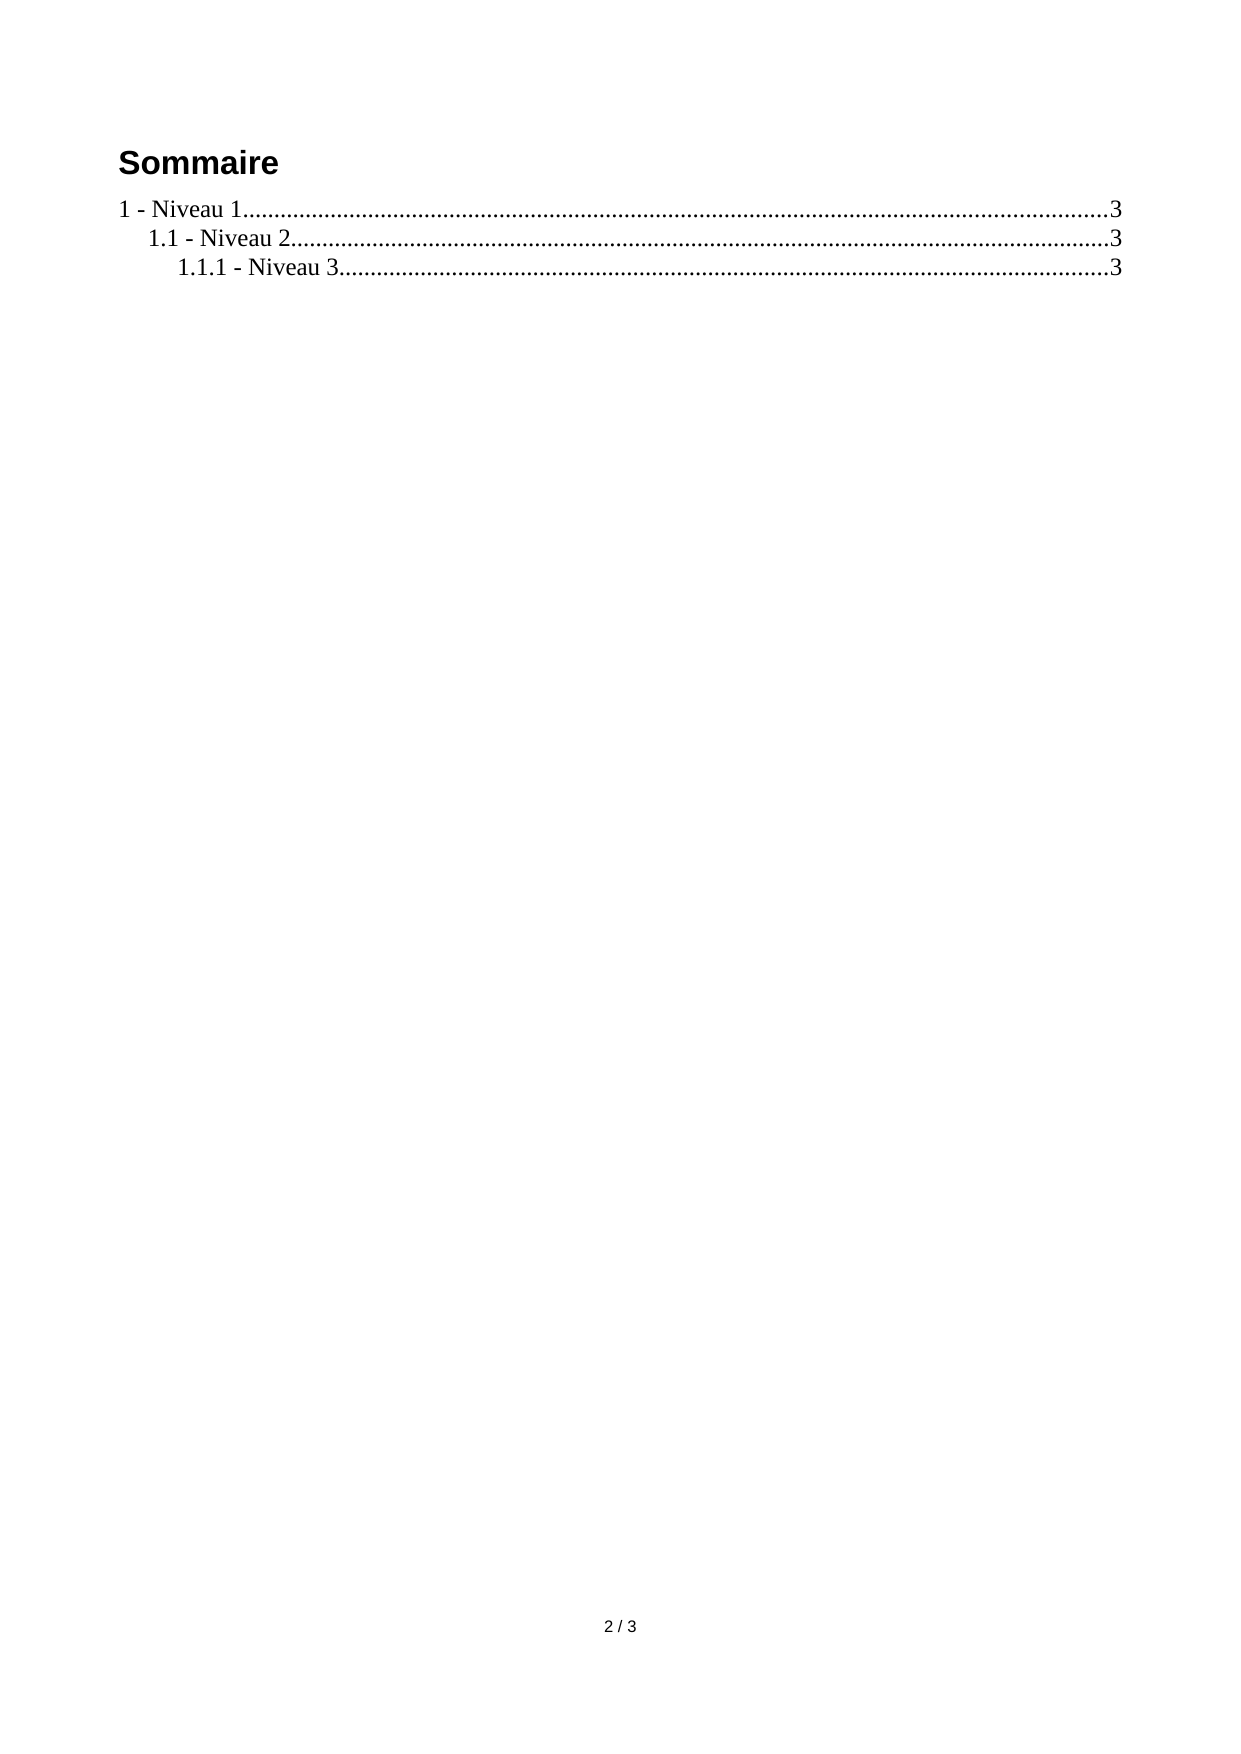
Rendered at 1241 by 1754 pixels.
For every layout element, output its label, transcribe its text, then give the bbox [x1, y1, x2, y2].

text 1.1.1 - Niveau 3 3 [177, 252, 1122, 280]
text 1 - Niveau 1 3 [118, 194, 1122, 223]
subtitle Sommaire [118, 143, 1122, 182]
text 1.1 - Niveau 2 3 [148, 223, 1122, 252]
